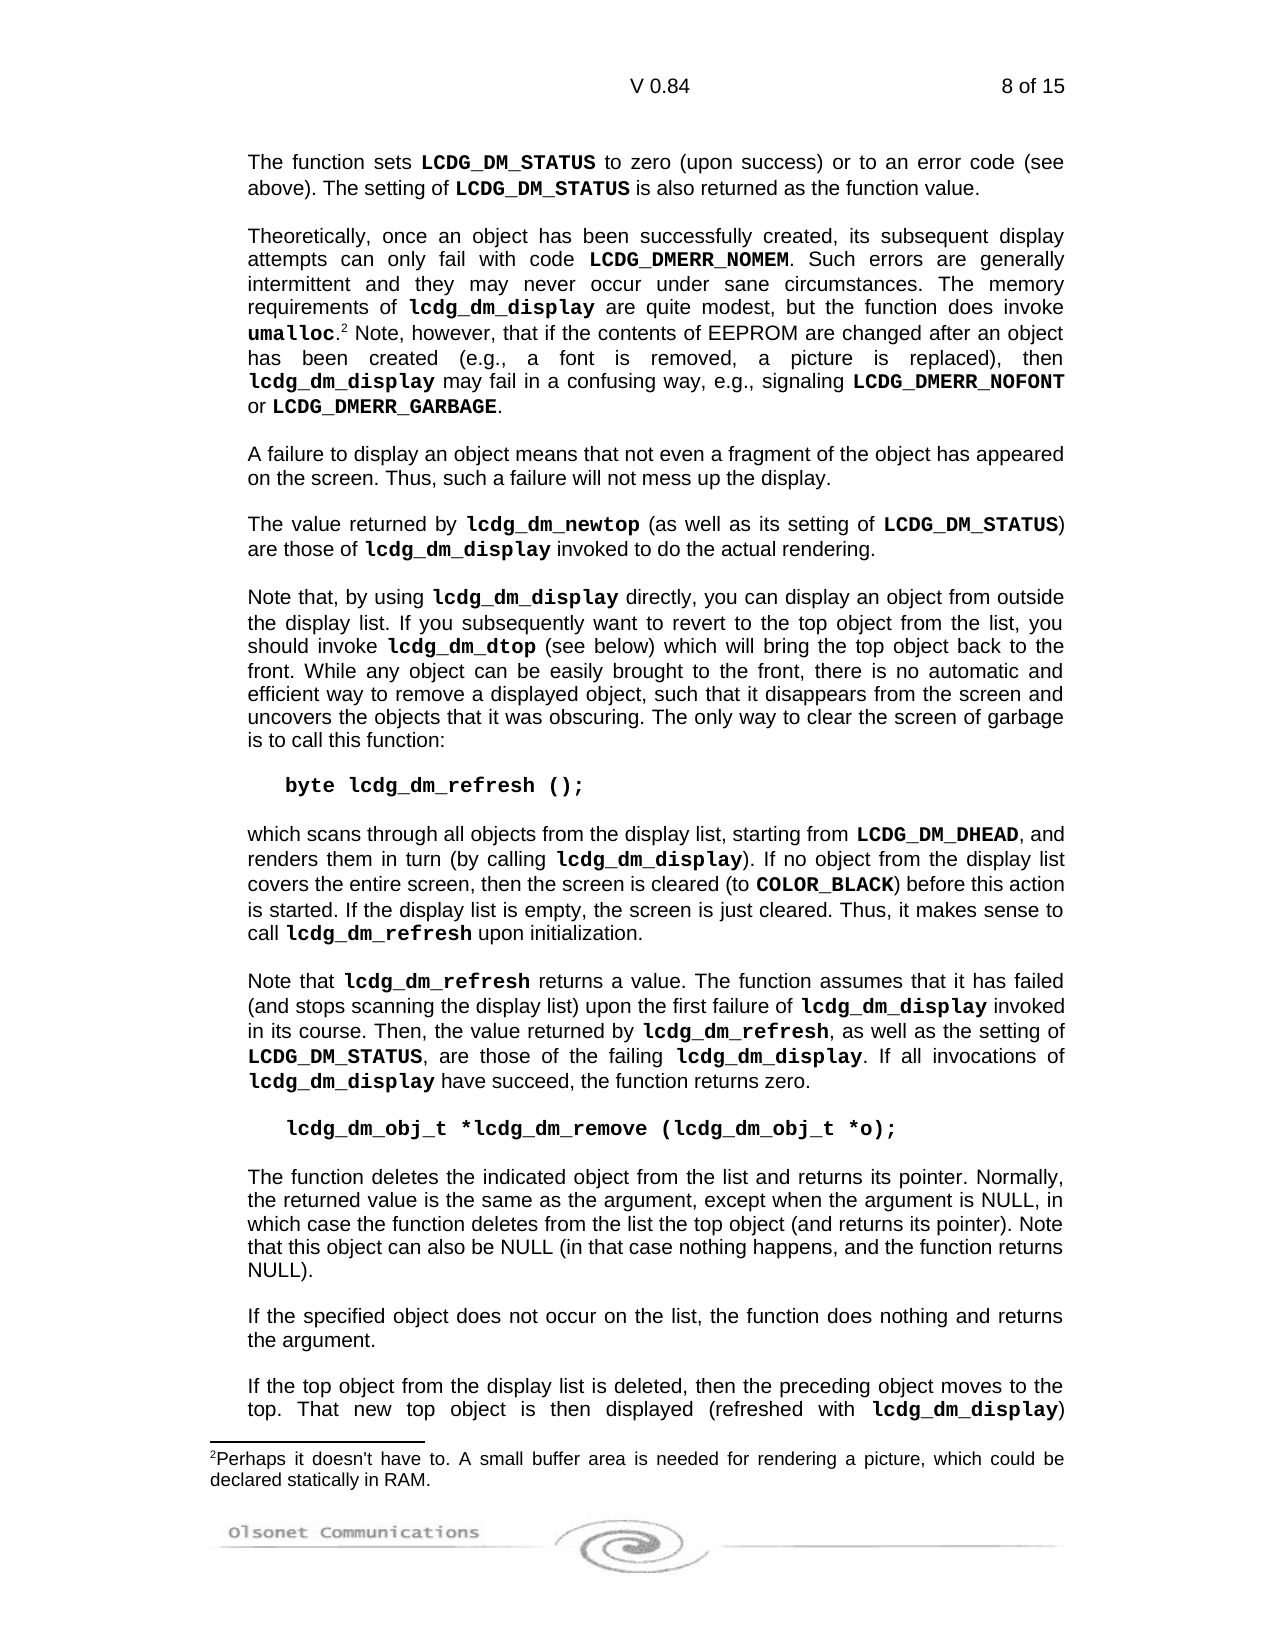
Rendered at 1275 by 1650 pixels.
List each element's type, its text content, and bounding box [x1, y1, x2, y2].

list byte lcdg_dm_refresh (); [247, 776, 1065, 799]
text Theoretically, once an object has been successfully created, its subsequent display attempts can only fail with code LCDG_DMERR_NOMEM. Such errors are generally intermittent and they may never occur under sane circumstances. The memory requirements of lcdg_dm_display are quite modest, but the function does invoke umalloc. Note, however, that if the contents of EEPROM are changed after an object has been created (e.g., a font is removed, a picture is replaced), then lcdg_dm_display may fail in a confusing way, e.g., signaling LCDG_DMERR_NOFONT or LCDG_DMERR_GARBAGE. [247, 224, 1065, 419]
text The function sets LCDG_DM_STATUS to zero (upon success) or to an error code (see above). The setting of LCDG_DM_STATUS is also returned as the function value. [247, 151, 1065, 201]
text Perhaps it doesn't have to. A small buffer area is needed for rendering a picture, which could be declared statically in RAM. [210, 1448, 1065, 1490]
text which scans through all objects from the display list, starting from LCDG_DM_DHEAD, and renders them in turn (by calling lcdg_dm_display). If no object from the display list covers the entire screen, then the screen is cleared (to COLOR_BLACK) before this action is started. If the display list is empty, the screen is just cleared. Thus, it makes sense to call lcdg_dm_refresh upon initialization. [247, 823, 1065, 946]
text Note that lcdg_dm_refresh returns a value. The function assumes that it has failed (and stops scanning the display list) upon the first failure of lcdg_dm_display invoked in its course. Then, the value returned by lcdg_dm_refresh, as well as the setting of LCDG_DM_STATUS, are those of the failing lcdg_dm_display. If all invocations of lcdg_dm_display have succeed, the function returns zero. [247, 970, 1065, 1095]
picture [210, 1504, 1065, 1596]
text If the top object from the display list is deleted, then the preceding object moves to the top. That new top object is then displayed (refreshed with lcdg_dm_display) [247, 1375, 1065, 1423]
text Note that, by using lcdg_dm_display directly, you can display an object from outside the display list. If you subsequently want to revert to the top object from the list, you should invoke lcdg_dm_dtop (see below) which will bring the top object back to the front. While any object can be easily brought to the front, there is no automatic and efficient way to remove a displayed object, such that it disappears from the screen and uncovers the objects that it was obscuring. The only way to clear the screen of garbage is to call this function: [247, 586, 1065, 752]
text If the specified object does not occur on the list, the function does nothing and returns the argument. [247, 1305, 1065, 1352]
text The function deletes the indicated object from the list and returns its pointer. Normally, the returned value is the same as the argument, except when the argument is NULL, in which case the function deletes from the list the top object (and returns its pointer). Note that this object can also be NULL (in that case nothing happens, and the function returns NULL). [247, 1166, 1065, 1282]
list lcdg_dm_obj_t *lcdg_dm_remove (lcdg_dm_obj_t *o); [247, 1118, 1065, 1142]
text The value returned by lcdg_dm_newtop (as well as its setting of LCDG_DM_STATUS) are those of lcdg_dm_display invoked to do the actual rendering. [247, 512, 1065, 563]
text A failure to display an object means that not even a fragment of the object has appeared on the screen. Thus, such a failure will not mess up the display. [247, 443, 1065, 489]
